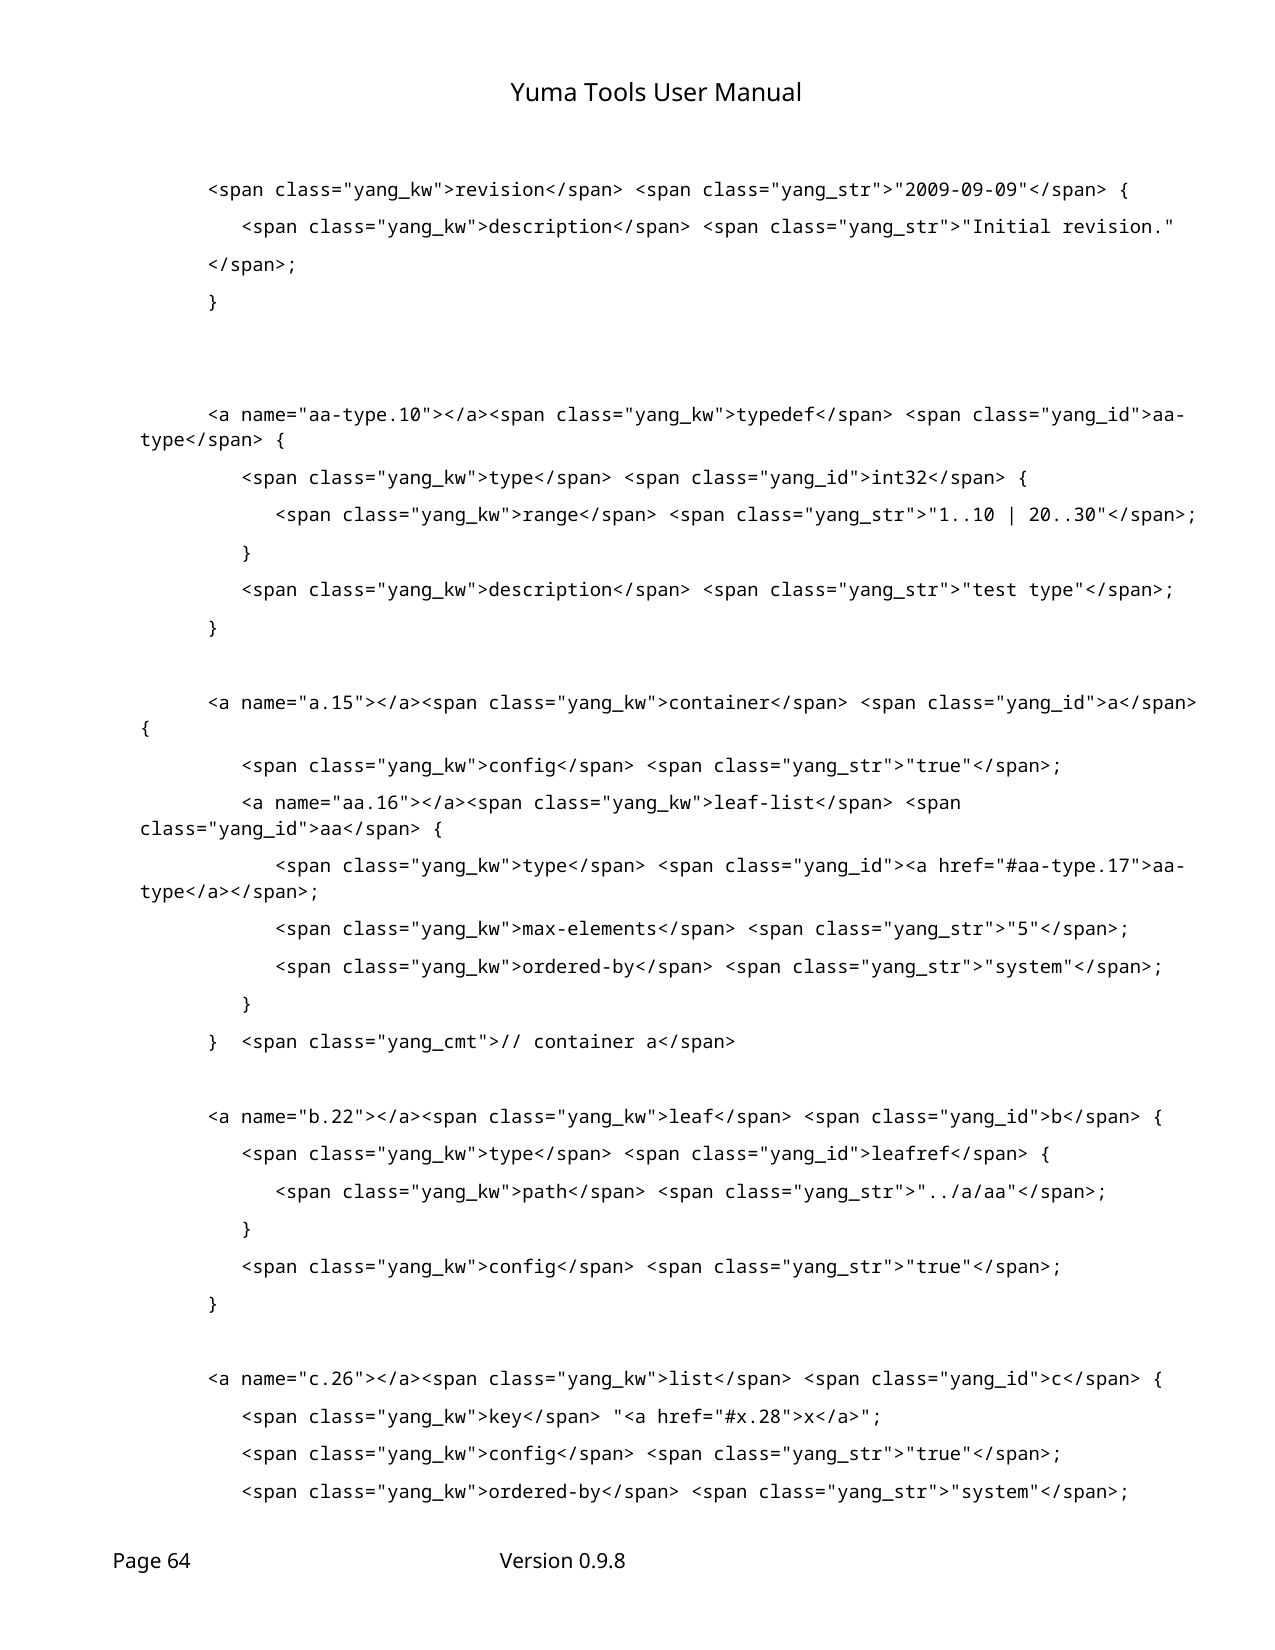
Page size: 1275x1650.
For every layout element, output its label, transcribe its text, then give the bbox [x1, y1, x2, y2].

text <span class="yang_kw">config</span> <span class="yang_str">"true"</span>; [139, 752, 1200, 778]
text <span class="yang_kw">type</span> <span class="yang_id">int32</span> { [139, 464, 1200, 489]
text } [139, 1291, 1200, 1316]
text } [139, 539, 1200, 564]
text <a name="a.15"></a><span class="yang_kw">container</span> <span class="yang_id">a</span> { [139, 689, 1200, 740]
text } <span class="yang_cmt">// container a</span> [139, 1028, 1200, 1054]
text <span class="yang_kw">config</span> <span class="yang_str">"true"</span>; [139, 1441, 1200, 1466]
text <span class="yang_kw">range</span> <span class="yang_str">"1..10 | 20..30"</span>; [139, 502, 1200, 527]
text <span class="yang_kw">revision</span> <span class="yang_str">"2009-09-09"</span> { [139, 176, 1200, 202]
text <a name="b.22"></a><span class="yang_kw">leaf</span> <span class="yang_id">b</span> { [139, 1103, 1200, 1129]
text <a name="aa-type.10"></a><span class="yang_kw">typedef</span> <span class="yang_id">aa-type</span> { [139, 401, 1200, 452]
text <span class="yang_kw">ordered-by</span> <span class="yang_str">"system"</span>; [139, 953, 1200, 979]
text </span>; [139, 251, 1200, 277]
text } [139, 288, 1200, 314]
text <a name="c.26"></a><span class="yang_kw">list</span> <span class="yang_id">c</span> { [139, 1366, 1200, 1391]
text <span class="yang_kw">description</span> <span class="yang_str">"test type"</span>; [139, 577, 1200, 602]
text <span class="yang_kw">key</span> "<a href="#x.28">x</a>"; [139, 1403, 1200, 1429]
text <span class="yang_kw">type</span> <span class="yang_id">leafref</span> { [139, 1141, 1200, 1166]
text } [139, 991, 1200, 1016]
text <span class="yang_kw">max-elements</span> <span class="yang_str">"5"</span>; [139, 916, 1200, 941]
text } [139, 614, 1200, 639]
text <span class="yang_kw">path</span> <span class="yang_str">"../a/aa"</span>; [139, 1178, 1200, 1204]
text <span class="yang_kw">ordered-by</span> <span class="yang_str">"system"</span>; [139, 1478, 1200, 1504]
text <span class="yang_kw">description</span> <span class="yang_str">"Initial revision." [139, 213, 1200, 239]
text <span class="yang_kw">config</span> <span class="yang_str">"true"</span>; [139, 1253, 1200, 1279]
text <a name="aa.16"></a><span class="yang_kw">leaf-list</span> <span class="yang_id">aa</span> { [139, 789, 1200, 841]
text <span class="yang_kw">type</span> <span class="yang_id"><a href="#aa-type.17">aa-type</a></span>; [139, 853, 1200, 904]
text } [139, 1216, 1200, 1241]
